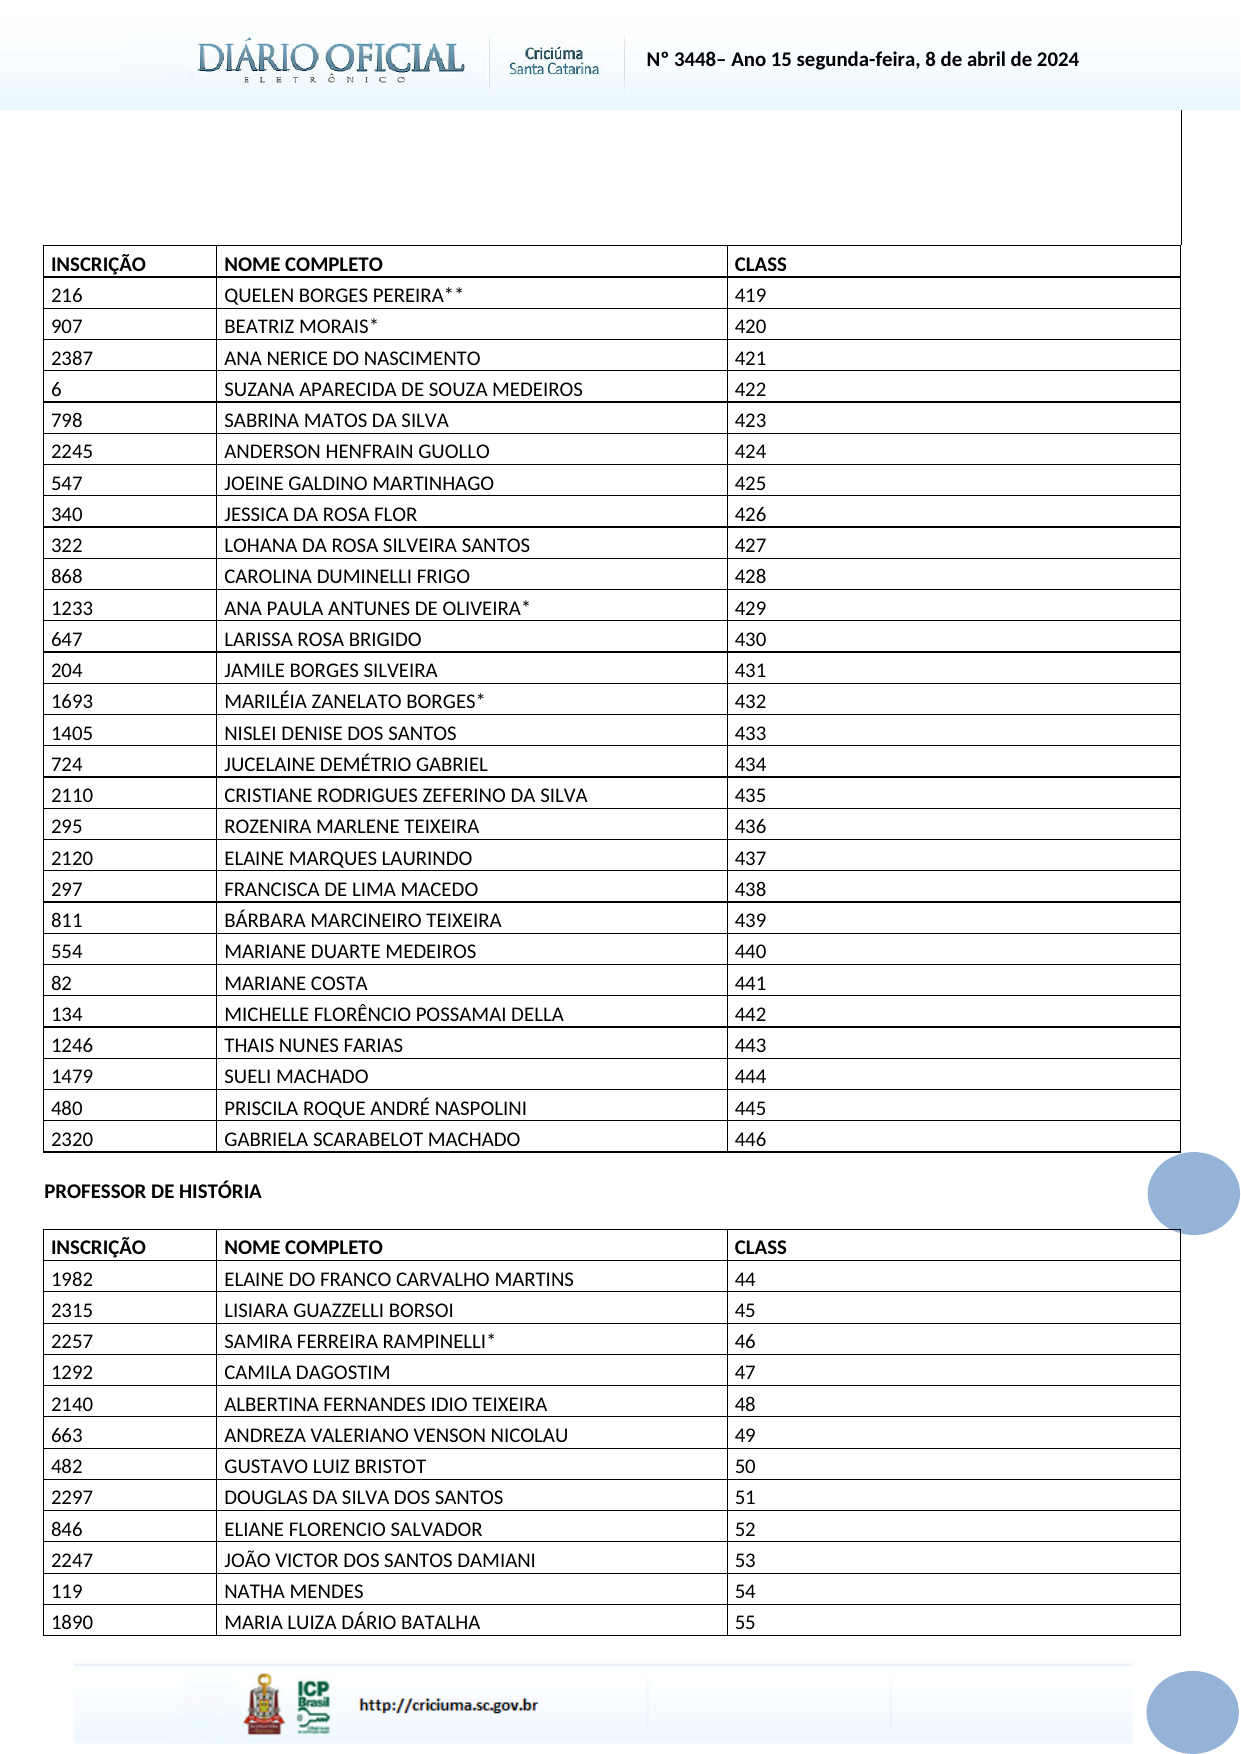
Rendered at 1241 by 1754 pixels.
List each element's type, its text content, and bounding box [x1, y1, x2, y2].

table_cell 55 [728, 1605, 1180, 1635]
table_cell 425 [728, 465, 1180, 495]
table_cell 724 [44, 746, 216, 776]
table_cell 2120 [44, 840, 216, 870]
table_cell THAIS NUNES FARIAS [217, 1028, 727, 1058]
table_cell SABRINA MATOS DA SILVA [217, 403, 727, 433]
table_cell 1292 [44, 1355, 216, 1385]
table_cell CAROLINA DUMINELLI FRIGO [217, 559, 727, 589]
table_cell 438 [728, 871, 1180, 901]
table_cell 435 [728, 778, 1180, 808]
table_header CLASS [728, 1230, 1180, 1260]
table_cell 216 [44, 278, 216, 308]
table_cell 2315 [44, 1292, 216, 1322]
table_cell 440 [728, 934, 1180, 964]
table_cell JESSICA DA ROSA FLOR [217, 496, 727, 526]
table_cell BÁRBARA MARCINEIRO TEIXEIRA [217, 903, 727, 933]
table_cell GUSTAVO LUIZ BRISTOT [217, 1449, 727, 1479]
table_cell DOUGLAS DA SILVA DOS SANTOS [217, 1480, 727, 1510]
table_cell 445 [728, 1090, 1180, 1120]
table_cell 428 [728, 559, 1180, 589]
table_cell ANA NERICE DO NASCIMENTO [217, 340, 727, 370]
table_header INSCRIÇÃO [44, 246, 216, 276]
table_cell 2110 [44, 778, 216, 808]
table_cell 54 [728, 1574, 1180, 1604]
table_cell 6 [44, 371, 216, 401]
table_header INSCRIÇÃO [44, 1230, 216, 1260]
table_cell 431 [728, 653, 1180, 683]
table_cell 297 [44, 871, 216, 901]
table_cell LOHANA DA ROSA SILVEIRA SANTOS [217, 528, 727, 558]
table_cell 420 [728, 309, 1180, 339]
table_cell 424 [728, 434, 1180, 464]
table_cell 432 [728, 684, 1180, 714]
text PROFESSOR DE HISTÓRIA [44, 1178, 1150, 1203]
table_cell 2247 [44, 1542, 216, 1572]
table_cell CRISTIANE RODRIGUES ZEFERINO DA SILVA [217, 778, 727, 808]
table_cell 134 [44, 996, 216, 1026]
table_cell QUELEN BORGES PEREIRA** [217, 278, 727, 308]
table_cell SUZANA APARECIDA DE SOUZA MEDEIROS [217, 371, 727, 401]
table_cell 419 [728, 278, 1180, 308]
table_cell 2387 [44, 340, 216, 370]
table_cell LISIARA GUAZZELLI BORSOI [217, 1292, 727, 1322]
table_cell ANA PAULA ANTUNES DE OLIVEIRA* [217, 590, 727, 620]
table_cell 2257 [44, 1324, 216, 1354]
table_cell 2297 [44, 1480, 216, 1510]
table_cell 52 [728, 1511, 1180, 1541]
table_cell 340 [44, 496, 216, 526]
table_header NOME COMPLETO [217, 1230, 727, 1260]
table_cell 51 [728, 1480, 1180, 1510]
table_cell ALBERTINA FERNANDES IDIO TEIXEIRA [217, 1386, 727, 1416]
table_cell 446 [728, 1121, 1180, 1151]
table_cell 907 [44, 309, 216, 339]
table_cell 2320 [44, 1121, 216, 1151]
table_cell 82 [44, 965, 216, 995]
table_cell 663 [44, 1417, 216, 1447]
table_cell 441 [728, 965, 1180, 995]
table_cell 482 [44, 1449, 216, 1479]
table_cell 444 [728, 1059, 1180, 1089]
table_cell 322 [44, 528, 216, 558]
table_header CLASS [728, 246, 1180, 276]
table_cell 1890 [44, 1605, 216, 1635]
table_cell 434 [728, 746, 1180, 776]
table_cell MARIANE COSTA [217, 965, 727, 995]
table_cell 868 [44, 559, 216, 589]
table_cell 44 [728, 1261, 1180, 1291]
table_cell 437 [728, 840, 1180, 870]
table_cell SAMIRA FERREIRA RAMPINELLI* [217, 1324, 727, 1354]
table_cell 204 [44, 653, 216, 683]
table_cell 1693 [44, 684, 216, 714]
table_cell 46 [728, 1324, 1180, 1354]
table_cell 50 [728, 1449, 1180, 1479]
table_cell FRANCISCA DE LIMA MACEDO [217, 871, 727, 901]
table_cell 47 [728, 1355, 1180, 1385]
table_cell 1233 [44, 590, 216, 620]
table_cell 45 [728, 1292, 1180, 1322]
table_cell MARIANE DUARTE MEDEIROS [217, 934, 727, 964]
table_cell 1246 [44, 1028, 216, 1058]
table_cell 433 [728, 715, 1180, 745]
table_cell 53 [728, 1542, 1180, 1572]
table_cell 48 [728, 1386, 1180, 1416]
table_cell 429 [728, 590, 1180, 620]
table_cell ROZENIRA MARLENE TEIXEIRA [217, 809, 727, 839]
table_cell 436 [728, 809, 1180, 839]
table_cell 426 [728, 496, 1180, 526]
table_cell 295 [44, 809, 216, 839]
table_cell ELAINE MARQUES LAURINDO [217, 840, 727, 870]
table_cell 480 [44, 1090, 216, 1120]
table_cell MARIA LUIZA DÁRIO BATALHA [217, 1605, 727, 1635]
table_cell 439 [728, 903, 1180, 933]
table_cell BEATRIZ MORAIS* [217, 309, 727, 339]
table_cell 119 [44, 1574, 216, 1604]
table_cell JOÃO VICTOR DOS SANTOS DAMIANI [217, 1542, 727, 1572]
table_cell 554 [44, 934, 216, 964]
table_cell ELAINE DO FRANCO CARVALHO MARTINS [217, 1261, 727, 1291]
table_cell ELIANE FLORENCIO SALVADOR [217, 1511, 727, 1541]
table_cell GABRIELA SCARABELOT MACHADO [217, 1121, 727, 1151]
table_cell 422 [728, 371, 1180, 401]
table_cell NATHA MENDES [217, 1574, 727, 1604]
table_cell JAMILE BORGES SILVEIRA [217, 653, 727, 683]
table_cell 2140 [44, 1386, 216, 1416]
table_cell ANDERSON HENFRAIN GUOLLO [217, 434, 727, 464]
table_cell 846 [44, 1511, 216, 1541]
table_cell 1479 [44, 1059, 216, 1089]
table_cell 647 [44, 621, 216, 651]
table_cell 423 [728, 403, 1180, 433]
table_cell 421 [728, 340, 1180, 370]
table_cell 547 [44, 465, 216, 495]
table_cell 798 [44, 403, 216, 433]
table_cell 811 [44, 903, 216, 933]
table_cell 427 [728, 528, 1180, 558]
table_cell 2245 [44, 434, 216, 464]
table_cell SUELI MACHADO [217, 1059, 727, 1089]
table_cell NISLEI DENISE DOS SANTOS [217, 715, 727, 745]
table_cell CAMILA DAGOSTIM [217, 1355, 727, 1385]
table_cell 430 [728, 621, 1180, 651]
table_cell 49 [728, 1417, 1180, 1447]
table_cell JUCELAINE DEMÉTRIO GABRIEL [217, 746, 727, 776]
table_cell 442 [728, 996, 1180, 1026]
table_cell 1982 [44, 1261, 216, 1291]
table_cell JOEINE GALDINO MARTINHAGO [217, 465, 727, 495]
table_header NOME COMPLETO [217, 246, 727, 276]
table_cell MARILÉIA ZANELATO BORGES* [217, 684, 727, 714]
table_cell ANDREZA VALERIANO VENSON NICOLAU [217, 1417, 727, 1447]
table_cell 443 [728, 1028, 1180, 1058]
table_cell MICHELLE FLORÊNCIO POSSAMAI DELLA [217, 996, 727, 1026]
table_cell PRISCILA ROQUE ANDRÉ NASPOLINI [217, 1090, 727, 1120]
table_cell 1405 [44, 715, 216, 745]
table_cell LARISSA ROSA BRIGIDO [217, 621, 727, 651]
